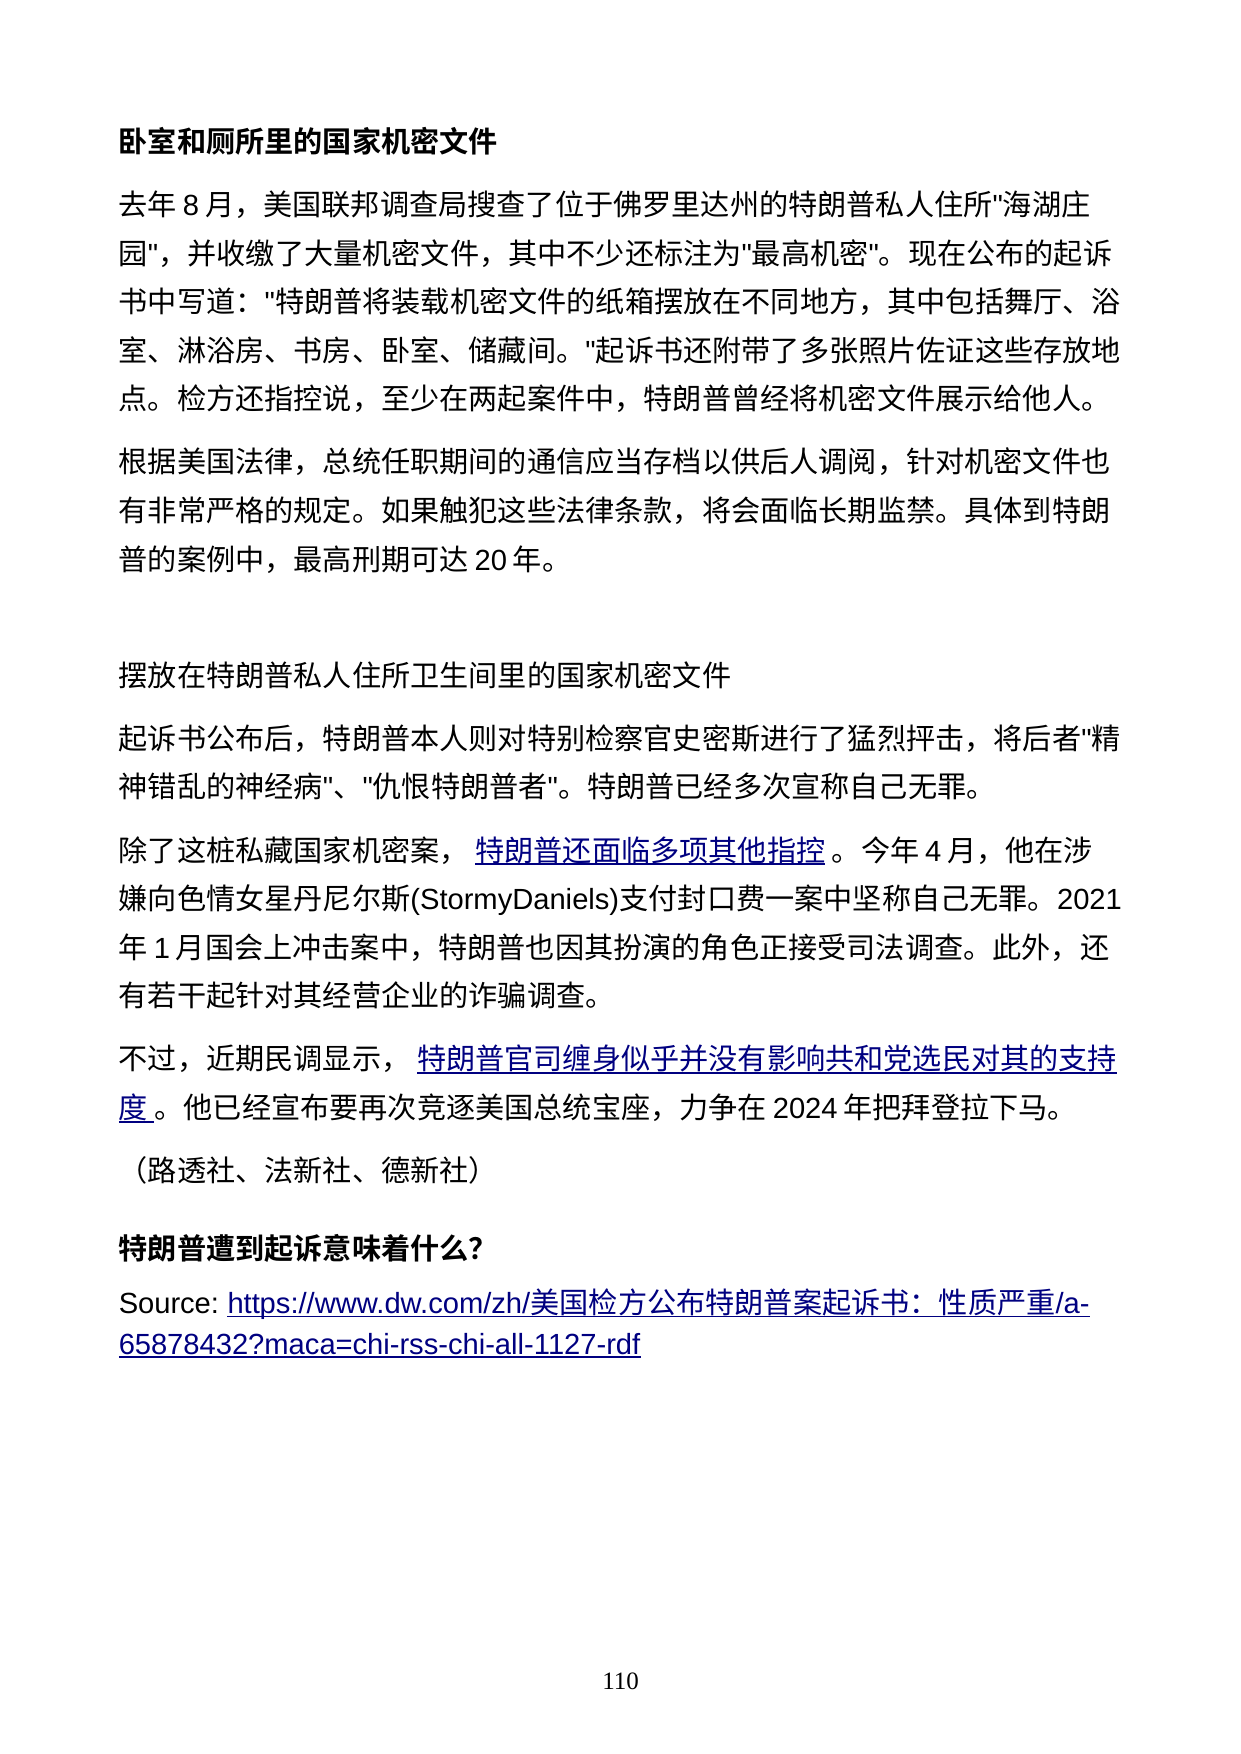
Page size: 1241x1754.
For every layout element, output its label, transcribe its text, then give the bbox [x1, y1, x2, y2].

subtitle 特朗普遭到起诉意味着什么？ [118, 1225, 1122, 1267]
text 不过，近期民调显示， 特朗普官司缠身似乎并没有影响共和党选民对其的支持度 。他已经宣布要再次竞逐美国总统宝座，力争在2024年把拜登拉下马。 [118, 1036, 1122, 1127]
text 起诉书公布后，特朗普本人则对特别检察官史密斯进行了猛烈抨击，将后者"精神错乱的神经病"、"仇恨特朗普者"。特朗普已经多次宣称自己无罪。 [118, 715, 1122, 806]
text Source: https://www.dw.com/zh/美国检方公布特朗普案起诉书：性质严重/a-65878432?maca=chi-rss-chi-all-1127-rdf [118, 1280, 1122, 1361]
text 去年8月，美国联邦调查局搜查了位于佛罗里达州的特朗普私人住所"海湖庄园"，并收缴了大量机密文件，其中不少还标注为"最高机密"。现在公布的起诉书中写道："特朗普将装载机密文件的纸箱摆放在不同地方，其中包括舞厅、浴室、淋浴房、书房、卧室、储藏间。"起诉书还附带了多张照片佐证这些存放地点。检方还指控说，至少在两起案件中，特朗普曾经将机密文件展示给他人。 [118, 182, 1122, 418]
text 摆放在特朗普私人住所卫生间里的国家机密文件 [118, 652, 1122, 694]
text 除了这桩私藏国家机密案， 特朗普还面临多项其他指控 。今年4月，他在涉嫌向色情女星丹尼尔斯(StormyDaniels)支付封口费一案中坚称自己无罪。2021年1月国会上冲击案中，特朗普也因其扮演的角色正接受司法调查。此外，还有若干起针对其经营企业的诈骗调查。 [118, 827, 1122, 1015]
text 根据美国法律，总统任职期间的通信应当存档以供后人调阅，针对机密文件也有非常严格的规定。如果触犯这些法律条款，将会面临长期监禁。具体到特朗普的案例中，最高刑期可达20年。 [118, 439, 1122, 578]
text （路透社、法新社、德新社） [118, 1147, 1122, 1190]
text 卧室和厕所里的国家机密文件 [118, 118, 1122, 161]
